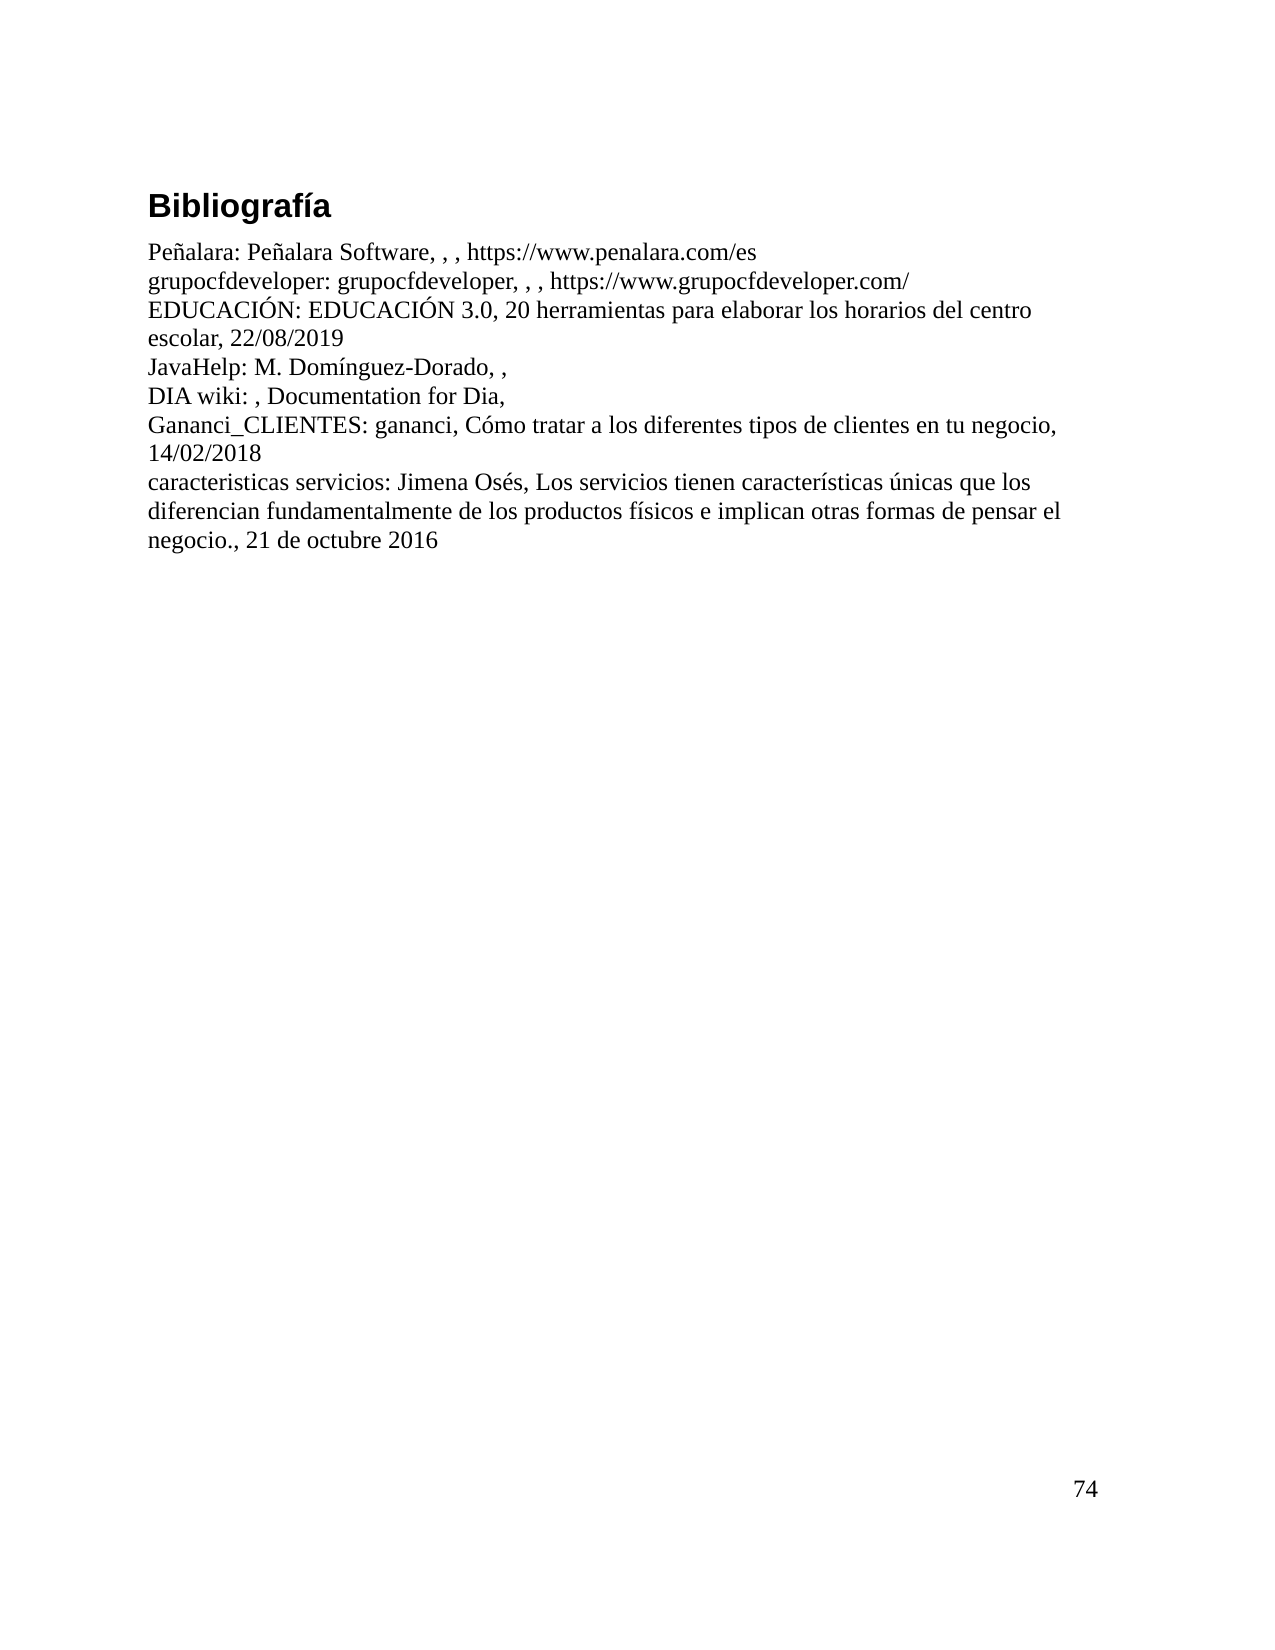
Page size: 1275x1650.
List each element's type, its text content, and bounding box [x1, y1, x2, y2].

text grupocfdeveloper: grupocfdeveloper, , , https://www.grupocfdeveloper.com/ [148, 266, 1098, 295]
subtitle Bibliografía [148, 186, 1098, 225]
text EDUCACIÓN: EDUCACIÓN 3.0, 20 herramientas para elaborar los horarios del centro escolar, 22/08/2019 [148, 295, 1098, 352]
text JavaHelp: M. Domínguez-Dorado, , [148, 352, 1098, 381]
text caracteristicas servicios: Jimena Osés, Los servicios tienen características únicas que los diferencian fundamentalmente de los productos físicos e implican otras formas de pensar el negocio., 21 de octubre 2016 [148, 467, 1098, 553]
text Gananci_CLIENTES: gananci, Cómo tratar a los diferentes tipos de clientes en tu negocio, 14/02/2018 [148, 410, 1098, 467]
text DIA wiki: , Documentation for Dia, [148, 381, 1098, 410]
text Peñalara: Peñalara Software, , , https://www.penalara.com/es [148, 237, 1098, 266]
